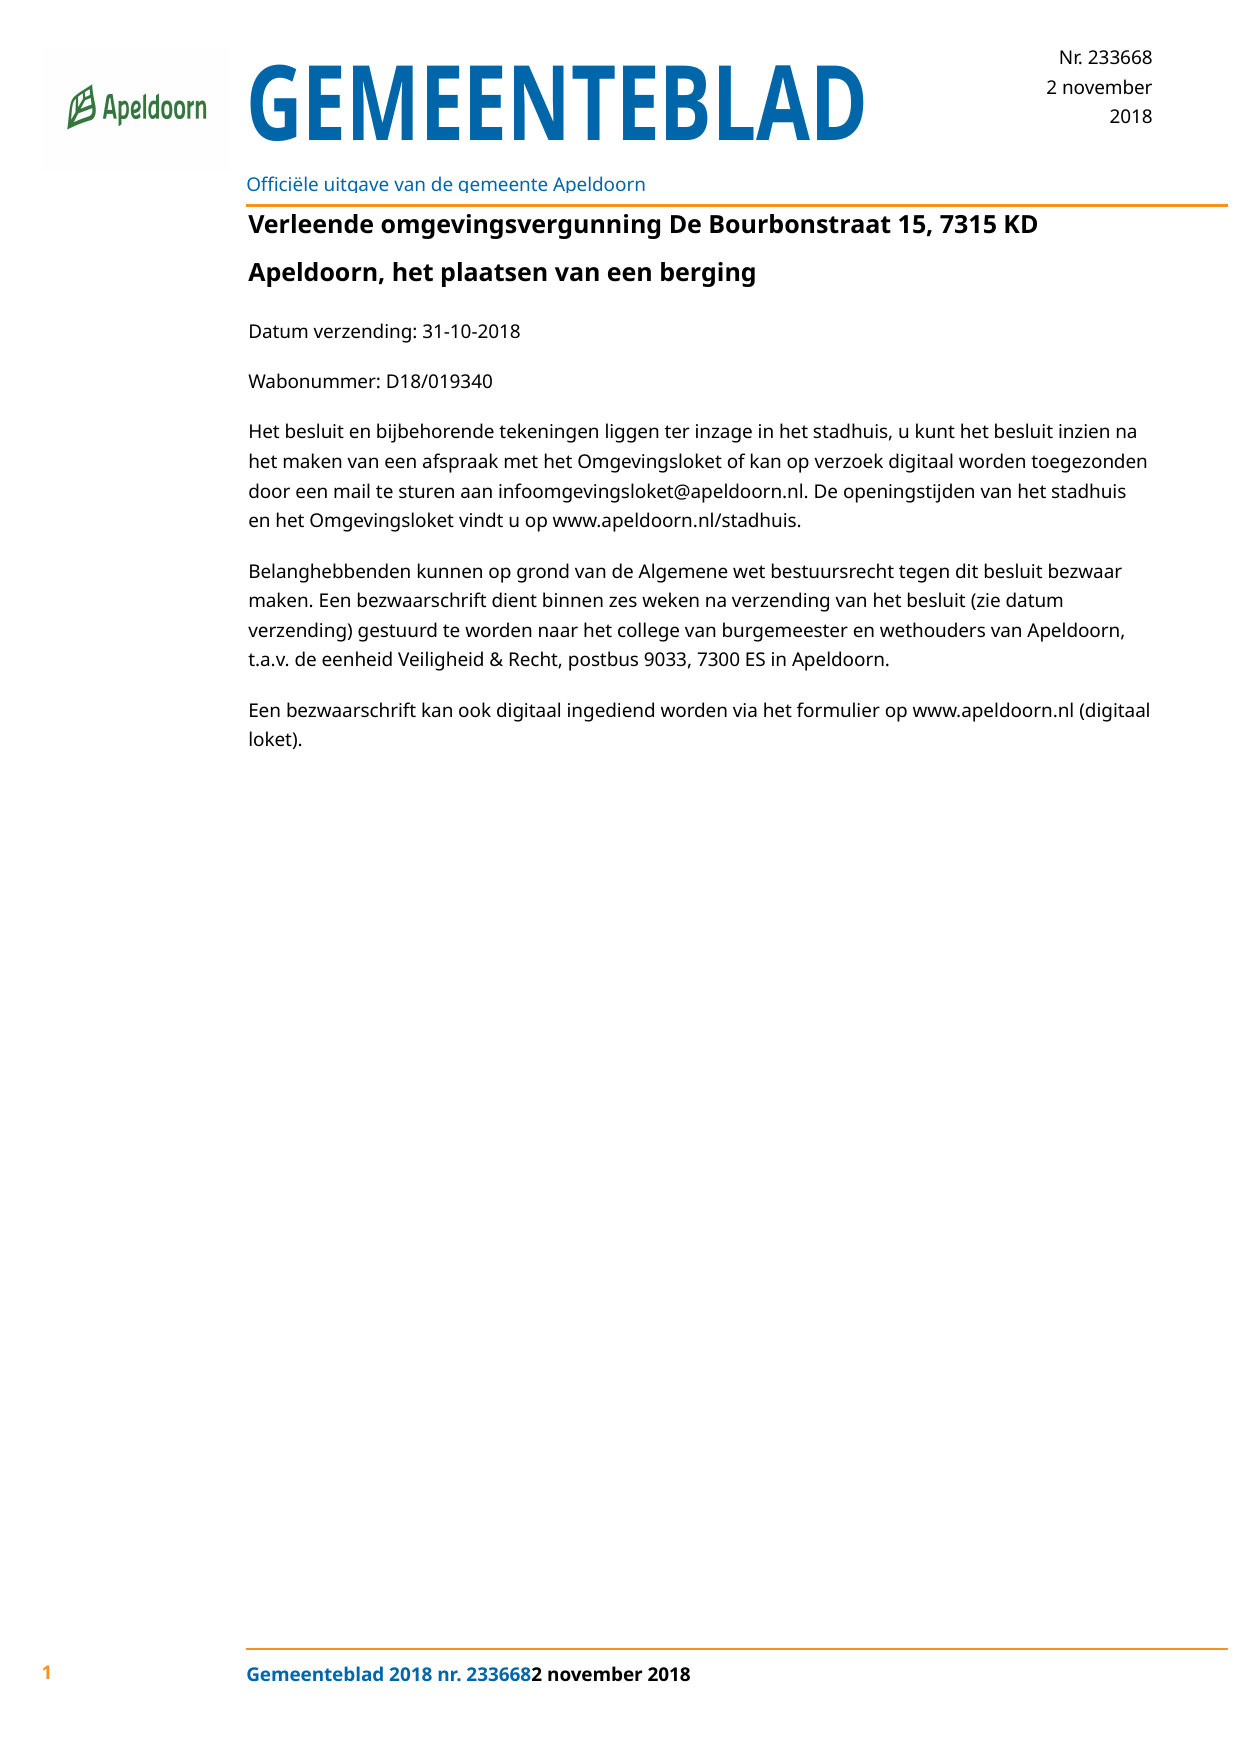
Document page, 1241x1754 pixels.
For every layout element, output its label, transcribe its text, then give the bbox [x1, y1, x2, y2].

text Belanghebbenden kunnen op grond van de Algemene wet bestuursrecht tegen dit besluit bezwaar maken. Een bezwaarschrift dient binnen zes weken na verzending van het besluit (zie datum verzending) gestuurd te worden naar het college van burgemeester en wethouders van Apeldoorn, t.a.v. de eenheid Veiligheid & Recht, postbus 9033, 7300 ES in Apeldoorn. [248, 558, 1152, 672]
text Verleende omgevingsvergunning De Bourbonstraat 15, 7315 KD Apeldoorn, het plaatsen van een berging [248, 207, 1152, 288]
text Een bezwaarschrift kan ook digitaal ingediend worden via het formulier op www.apeldoorn.nl (digitaal loket). [248, 697, 1152, 752]
text Wabonummer: D18/019340 [248, 368, 1152, 394]
picture [41, 47, 231, 172]
text Het besluit en bijbehorende tekeningen liggen ter inzage in het stadhuis, u kunt het besluit inzien na het maken van een afspraak met het Omgevingsloket of kan op verzoek digitaal worden toegezonden door een mail te sturen aan infoomgevingsloket@apeldoorn.nl. De openingstijden van het stadhuis en het Omgevingsloket vindt u op www.apeldoorn.nl/stadhuis. [248, 419, 1152, 533]
text Datum verzending: 31-10-2018 [248, 318, 1152, 344]
